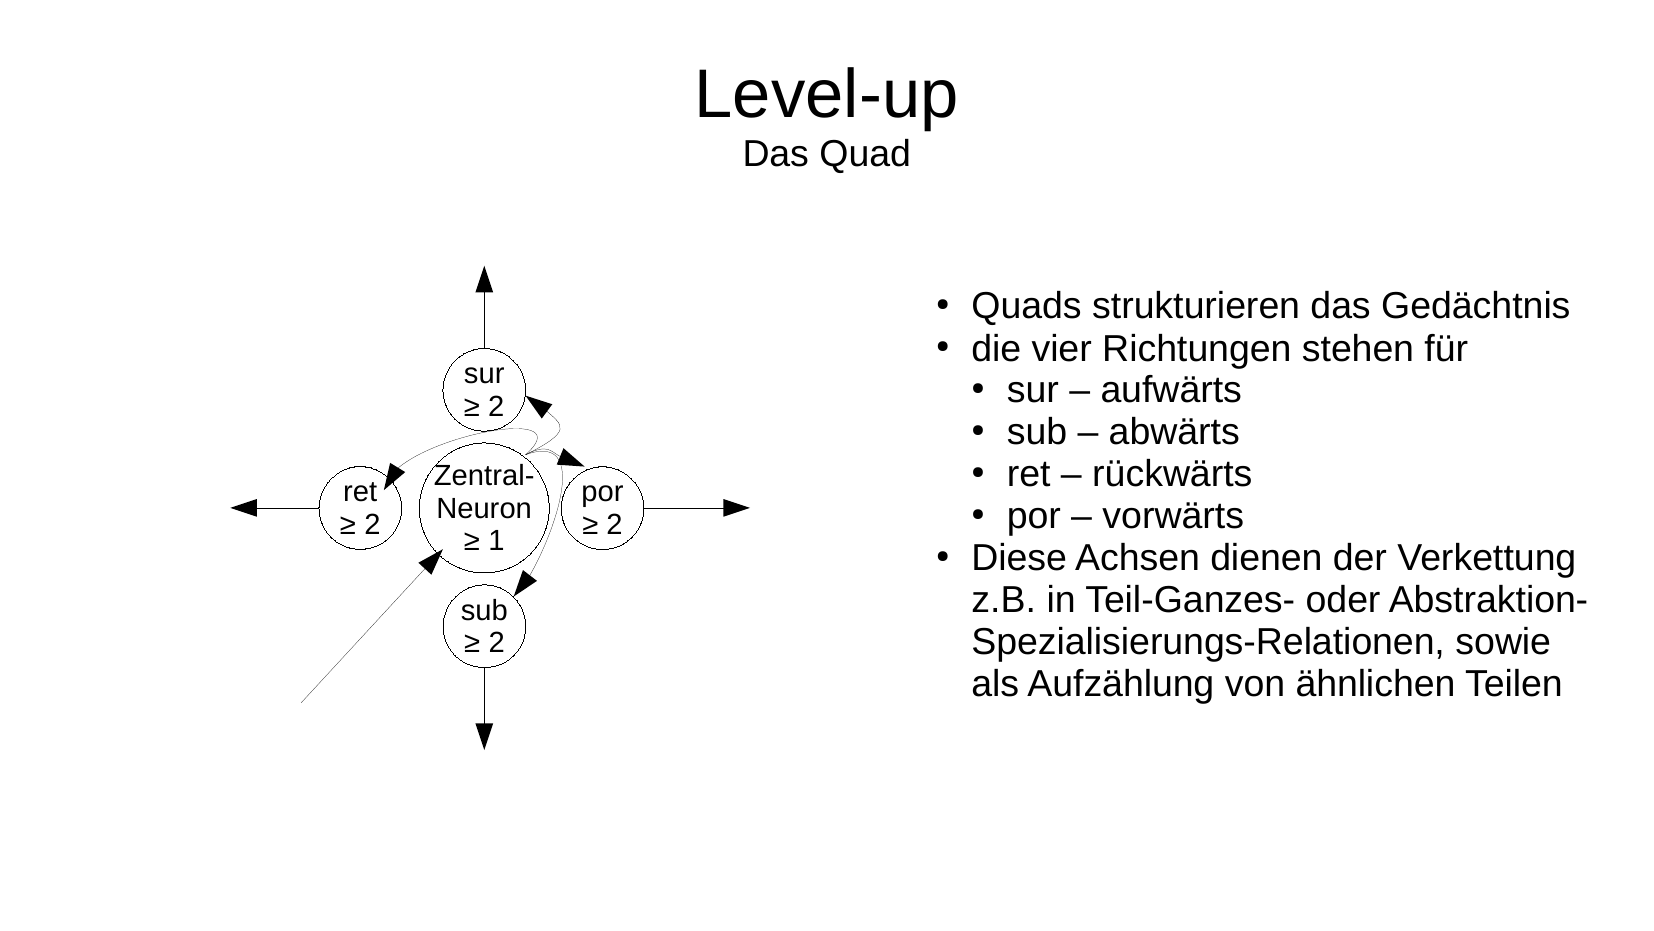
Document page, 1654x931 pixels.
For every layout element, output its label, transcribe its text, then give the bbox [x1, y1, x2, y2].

text_box por ≥ 2 [561, 466, 644, 550]
text_box Zentral- Neuron ≥ 1 [419, 442, 550, 573]
title Level-up Das Quad [82, 37, 1571, 193]
text_box sur ≥ 2 [442, 348, 526, 432]
text_box sub ≥ 2 [443, 584, 526, 668]
text_box Quads strukturieren das Gedächtnis die vier Richtungen stehen für sur – aufwärts sub – abwärts ret – rückwärts por – vorwärts Diese Achsen dienen der Verkettung z.B. in Teil-Ganzes- oder Abstraktion-Spezialisierungs-Relationen, sowie als Aufzählung von ähnlichen Teilen [921, 277, 1607, 713]
text_box ret ≥ 2 [318, 466, 402, 550]
